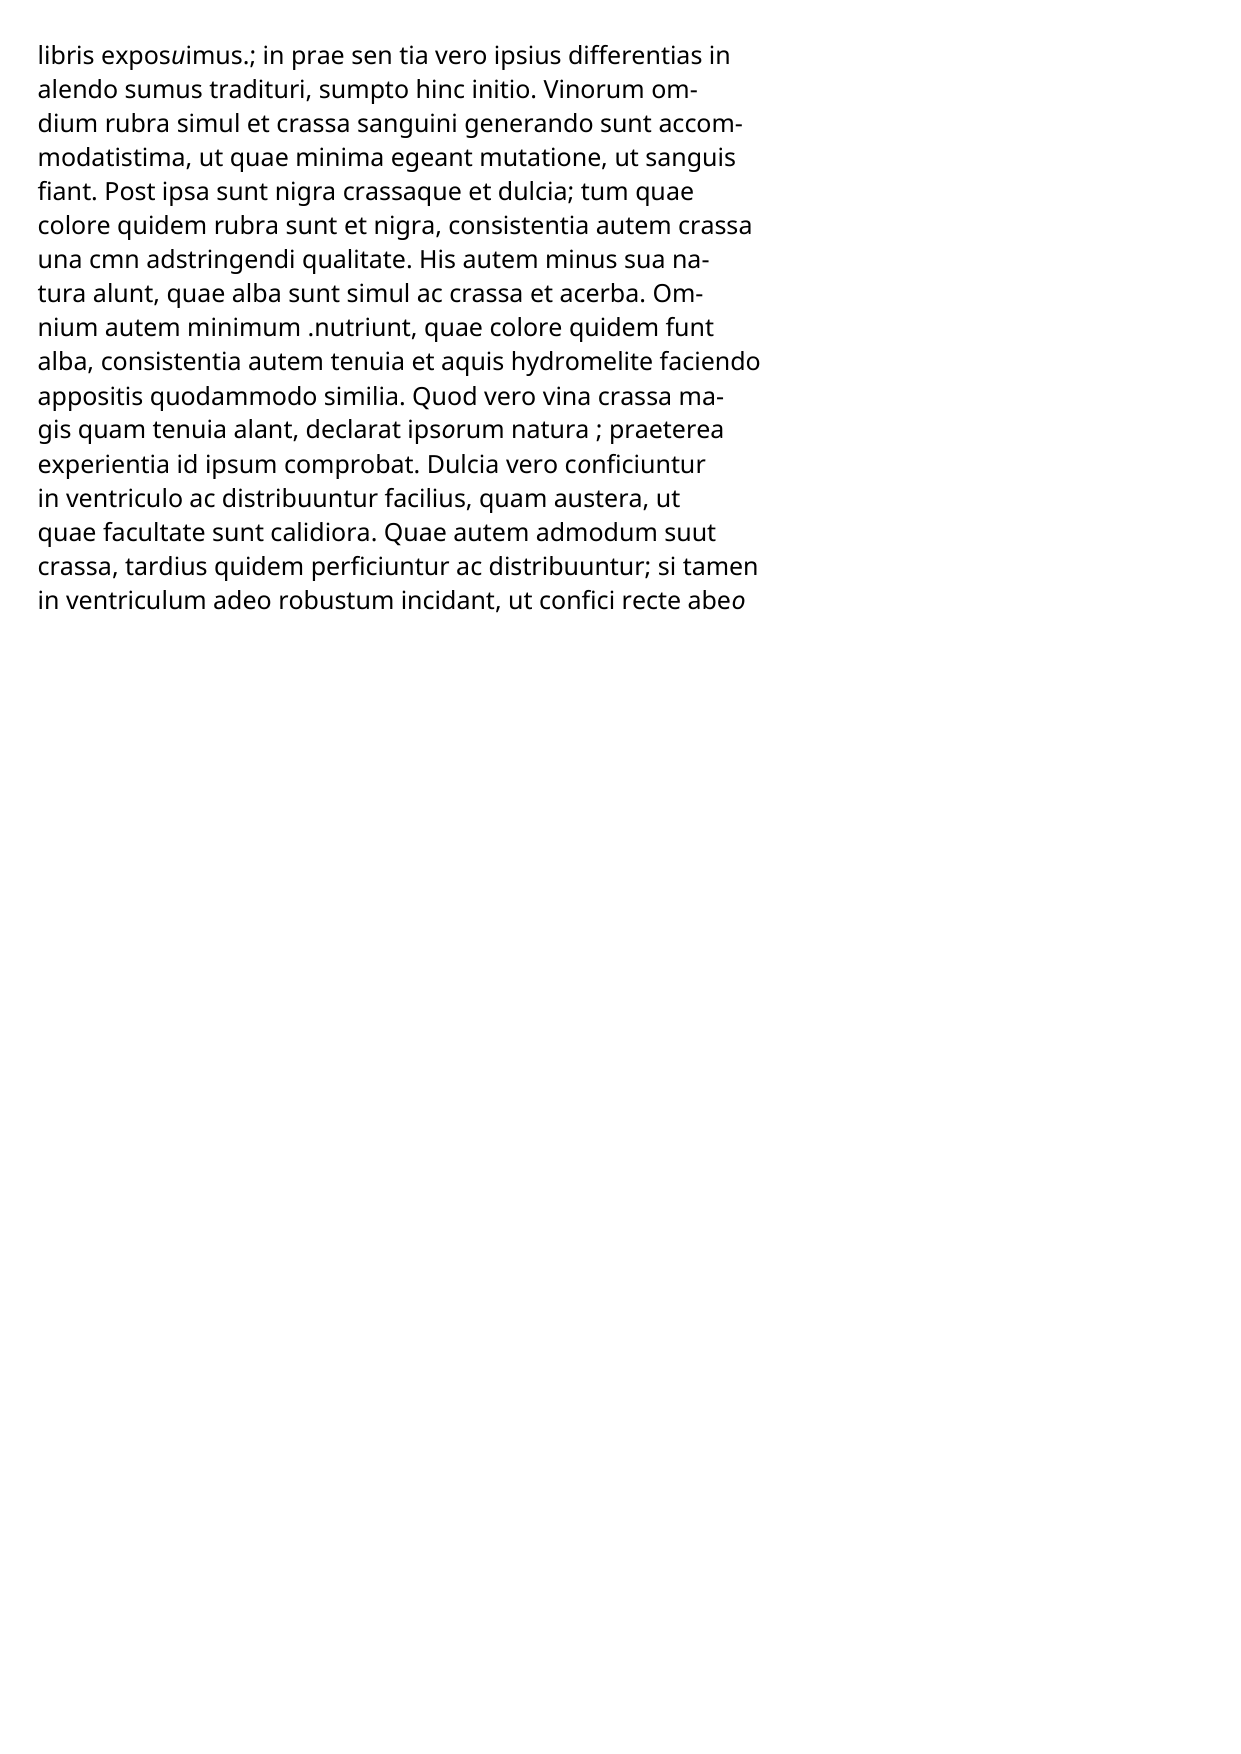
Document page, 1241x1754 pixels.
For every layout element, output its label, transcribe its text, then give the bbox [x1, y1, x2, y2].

text libris exposuimus.; in prae sen tia vero ipsius differentias in alendo sumus tradituri, sumpto hinc initio. Vinorum om- dium rubra simul et crassa sanguini generando sunt accom- modatistima, ut quae minima egeant mutatione, ut sanguis fiant. Post ipsa sunt nigra crassaque et dulcia; tum quae colore quidem rubra sunt et nigra, consistentia autem crassa una cmn adstringendi qualitate. His autem minus sua na- tura alunt, quae alba sunt simul ac crassa et acerba. Om- nium autem minimum .nutriunt, quae colore quidem funt alba, consistentia autem tenuia et aquis hydromelite faciendo appositis quodammodo similia. Quod vero vina crassa ma- gis quam tenuia alant, declarat ipsorum natura ; praeterea experientia id ipsum comprobat. Dulcia vero conficiuntur in ventriculo ac distribuuntur facilius, quam austera, ut quae facultate sunt calidiora. Quae autem admodum suut crassa, tardius quidem perficiuntur ac distribuuntur; si tamen in ventriculum adeo robustum incidant, ut confici recte abeo [37, 37, 1203, 617]
